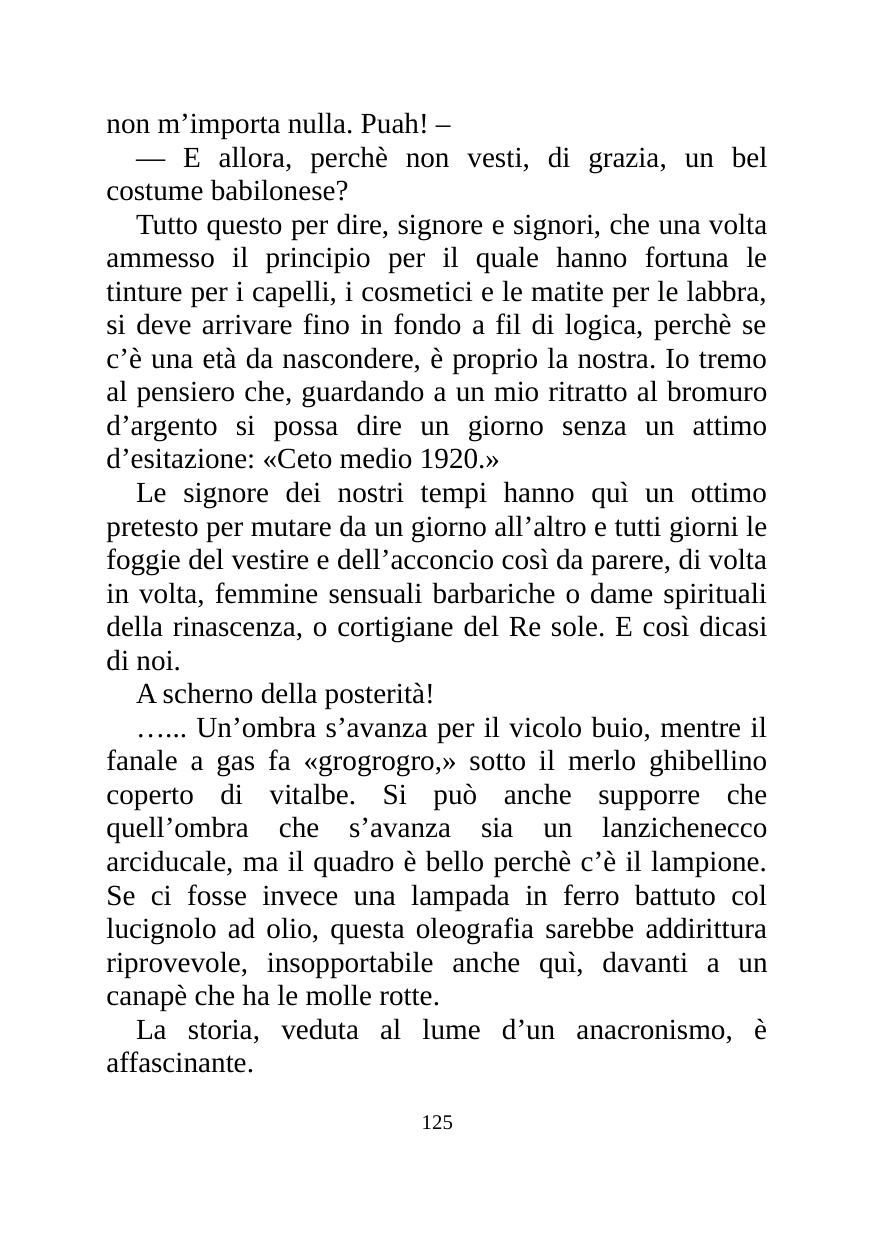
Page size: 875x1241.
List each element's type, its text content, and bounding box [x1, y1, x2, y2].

text …... Un’ombra s’avanza per il vicolo buio, mentre il fanale a gas fa «grogrogro,» sotto il merlo ghibellino coperto di vitalbe. Si può anche supporre che quell’ombra che s’avanza sia un lanzichenecco arciducale, ma il quadro è bello perchè c’è il lampione. Se ci fosse invece una lampada in ferro battuto col lucignolo ad olio, questa oleografia sarebbe addirittura riprovevole, insopportabile anche quì, davanti a un canapè che ha le molle rotte. [106, 710, 768, 1012]
text Le signore dei nostri tempi hanno quì un ottimo pretesto per mutare da un giorno all’altro e tutti giorni le foggie del vestire e dell’acconcio così da parere, di volta in volta, femmine sensuali barbariche o dame spirituali della rinascenza, o cortigiane del Re sole. E così dicasi di noi. [106, 475, 768, 676]
text non m’importa nulla. Puah! – [106, 106, 768, 140]
text A scherno della posterità! [106, 676, 768, 710]
text La storia, veduta al lume d’un anacronismo, è affascinante. [106, 1012, 768, 1079]
text Tutto questo per dire, signore e signori, che una volta ammesso il principio per il quale hanno fortuna le tinture per i capelli, i cosmetici e le matite per le labbra, si deve arrivare fino in fondo a fil di logica, perchè se c’è una età da nascondere, è proprio la nostra. Io tremo al pensiero che, guardando a un mio ritratto al bromuro d’argento si possa dire un giorno senza un attimo d’esitazione: «Ceto medio 1920.» [106, 207, 768, 475]
text — E allora, perchè non vesti, di grazia, un bel costume babilonese? [106, 140, 768, 207]
